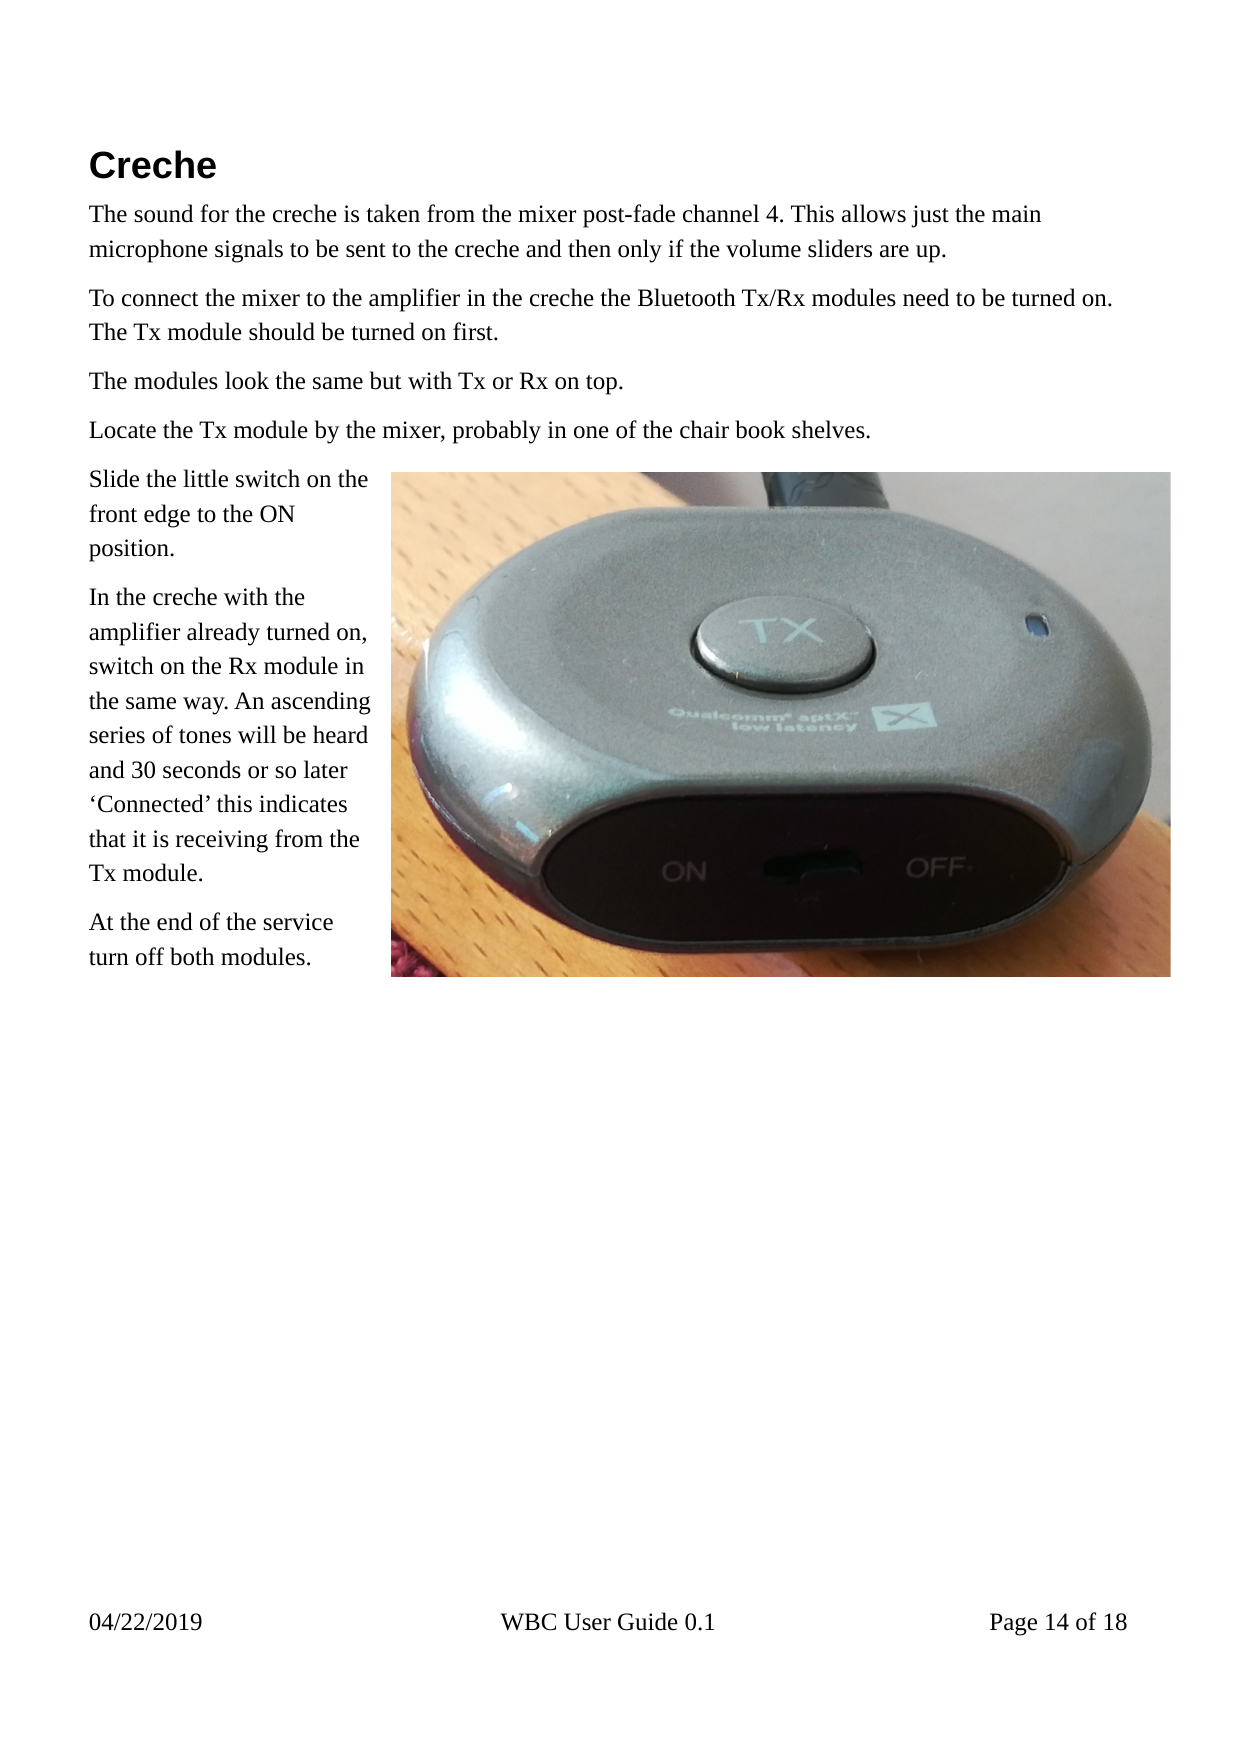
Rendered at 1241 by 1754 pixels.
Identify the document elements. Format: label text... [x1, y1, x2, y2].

subtitle Creche [88, 143, 1152, 187]
text The modules look the same but with Tx or Rx on top. [88, 366, 1152, 395]
text To connect the mixer to the amplifier in the creche the Bluetooth Tx/Rx modules need to be turned on. The Tx module should be turned on first. [88, 283, 1152, 346]
text Slide the little switch on the front edge to the ON position. [88, 464, 1152, 562]
text In the creche with the amplifier already turned on, switch on the Rx module in the same way. An ascending series of tones will be heard and 30 seconds or so later ‘Connected’ this indicates that it is receiving from the Tx module. [88, 582, 556, 887]
text The sound for the creche is taken from the mixer post-fade channel 4. This allows just the main microphone signals to be sent to the creche and then only if the volume sliders are up. [88, 199, 1152, 262]
text At the end of the service turn off both modules. [88, 907, 556, 971]
text Locate the Tx module by the mixer, probably in one of the chair book shelves. [88, 415, 1152, 444]
picture [556, 544, 1171, 977]
